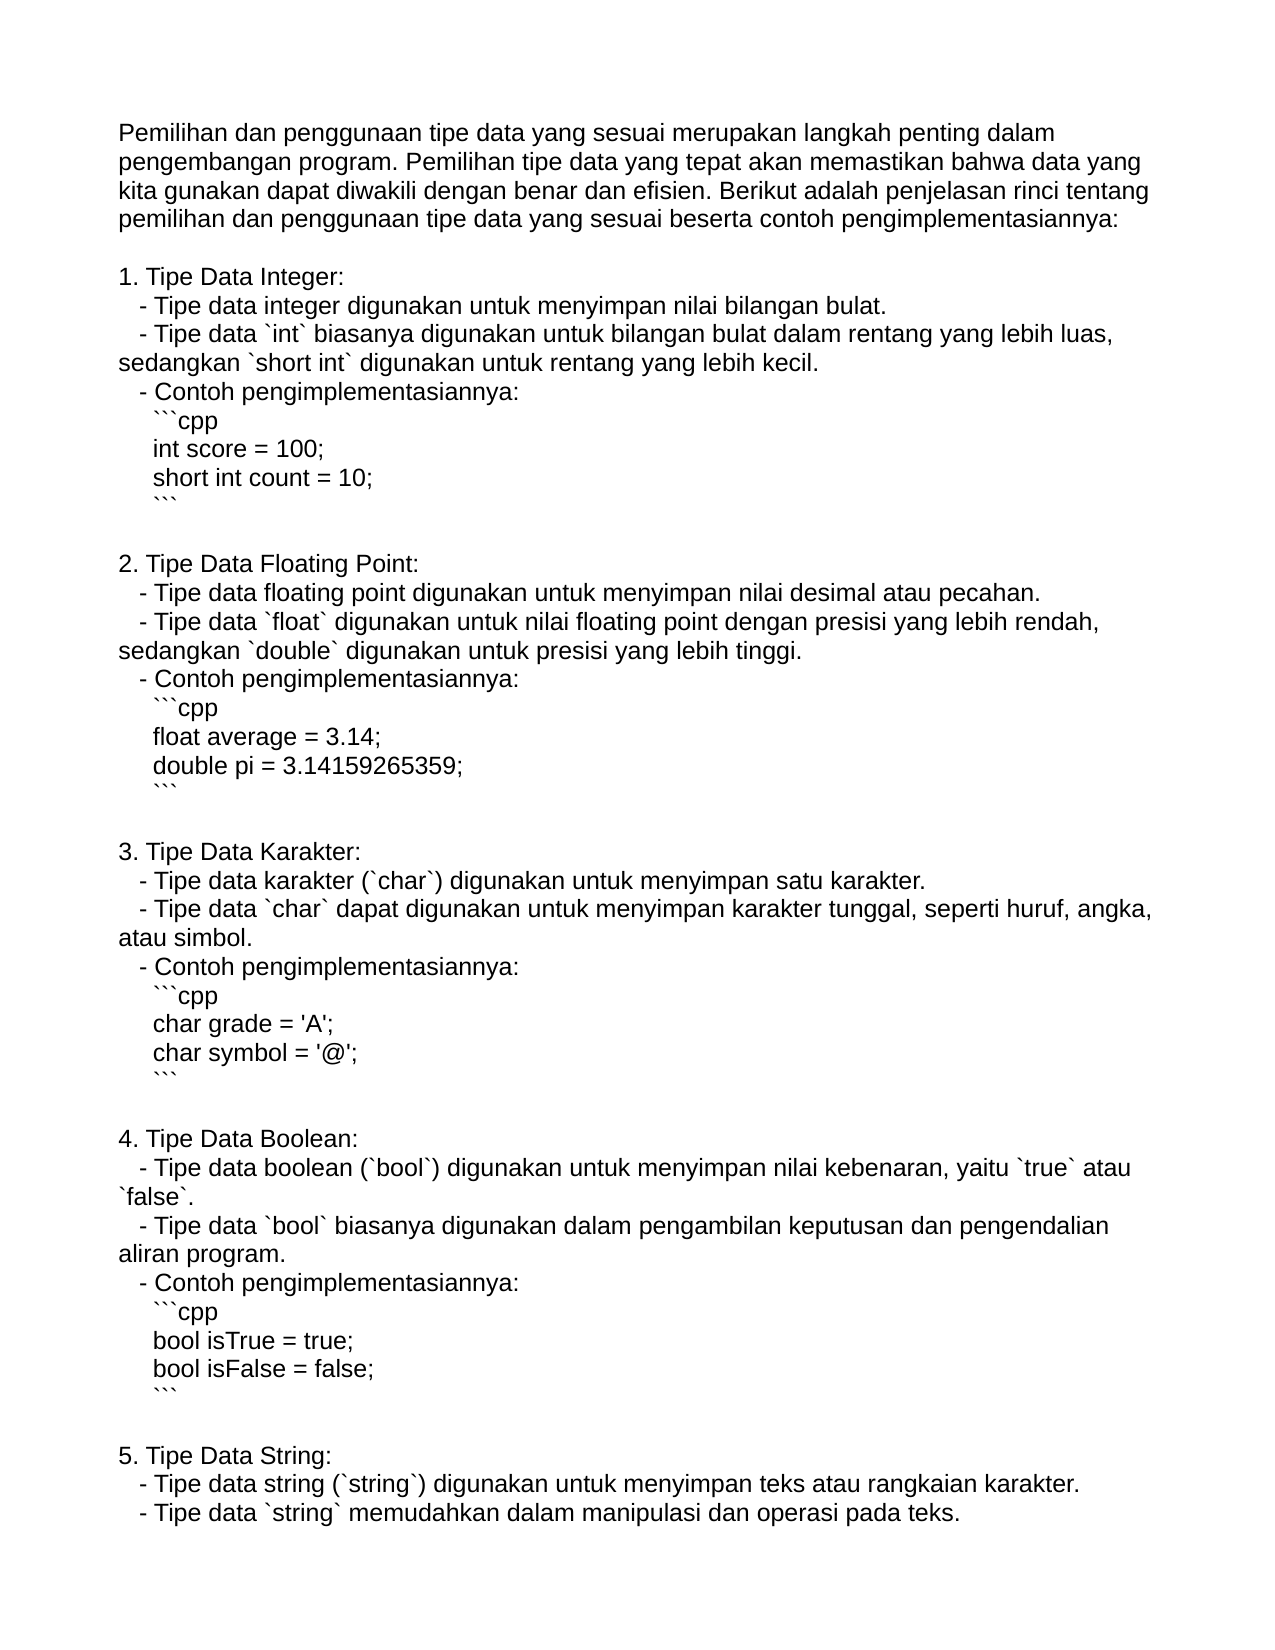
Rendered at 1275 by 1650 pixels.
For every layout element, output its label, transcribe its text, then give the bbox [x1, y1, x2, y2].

text ```cpp [118, 981, 1157, 1009]
text 5. Tipe Data String: [118, 1441, 1157, 1469]
text bool isTrue = true; [118, 1326, 1157, 1354]
text - Tipe data `char` dapat digunakan untuk menyimpan karakter tunggal, seperti huruf, angka, atau simbol. [118, 894, 1157, 952]
text - Tipe data integer digunakan untuk menyimpan nilai bilangan bulat. [118, 291, 1157, 319]
text - Contoh pengimplementasiannya: [118, 1268, 1157, 1297]
text ``` [118, 1067, 1157, 1096]
text char symbol = '@'; [118, 1038, 1157, 1067]
text double pi = 3.14159265359; [118, 751, 1157, 779]
text float average = 3.14; [118, 722, 1157, 751]
text - Tipe data `float` digunakan untuk nilai floating point dengan presisi yang lebih rendah, sedangkan `double` digunakan untuk presisi yang lebih tinggi. [118, 607, 1157, 664]
text 1. Tipe Data Integer: [118, 262, 1157, 291]
text ```cpp [118, 1297, 1157, 1326]
text - Tipe data floating point digunakan untuk menyimpan nilai desimal atau pecahan. [118, 578, 1157, 607]
text - Tipe data karakter (`char`) digunakan untuk menyimpan satu karakter. [118, 866, 1157, 894]
text - Tipe data `bool` biasanya digunakan dalam pengambilan keputusan dan pengendalian aliran program. [118, 1211, 1157, 1268]
text - Tipe data string (`string`) digunakan untuk menyimpan teks atau rangkaian karakter. [118, 1469, 1157, 1498]
text short int count = 10; [118, 463, 1157, 492]
text - Contoh pengimplementasiannya: [118, 664, 1157, 693]
text 3. Tipe Data Karakter: [118, 837, 1157, 866]
text 2. Tipe Data Floating Point: [118, 549, 1157, 578]
text - Contoh pengimplementasiannya: [118, 377, 1157, 406]
text - Contoh pengimplementasiannya: [118, 952, 1157, 981]
text bool isFalse = false; [118, 1354, 1157, 1383]
text ``` [118, 779, 1157, 808]
text int score = 100; [118, 434, 1157, 463]
text char grade = 'A'; [118, 1009, 1157, 1038]
text ``` [118, 492, 1157, 521]
text Pemilihan dan penggunaan tipe data yang sesuai merupakan langkah penting dalam pengembangan program. Pemilihan tipe data yang tepat akan memastikan bahwa data yang kita gunakan dapat diwakili dengan benar dan efisien. Berikut adalah penjelasan rinci tentang pemilihan dan penggunaan tipe data yang sesuai beserta contoh pengimplementasiannya: [118, 118, 1157, 233]
text ```cpp [118, 406, 1157, 434]
text - Tipe data `string` memudahkan dalam manipulasi dan operasi pada teks. [118, 1498, 1157, 1527]
text - Tipe data `int` biasanya digunakan untuk bilangan bulat dalam rentang yang lebih luas, sedangkan `short int` digunakan untuk rentang yang lebih kecil. [118, 319, 1157, 377]
text ``` [118, 1383, 1157, 1412]
text 4. Tipe Data Boolean: [118, 1124, 1157, 1153]
text ```cpp [118, 693, 1157, 722]
text - Tipe data boolean (`bool`) digunakan untuk menyimpan nilai kebenaran, yaitu `true` atau `false`. [118, 1153, 1157, 1211]
